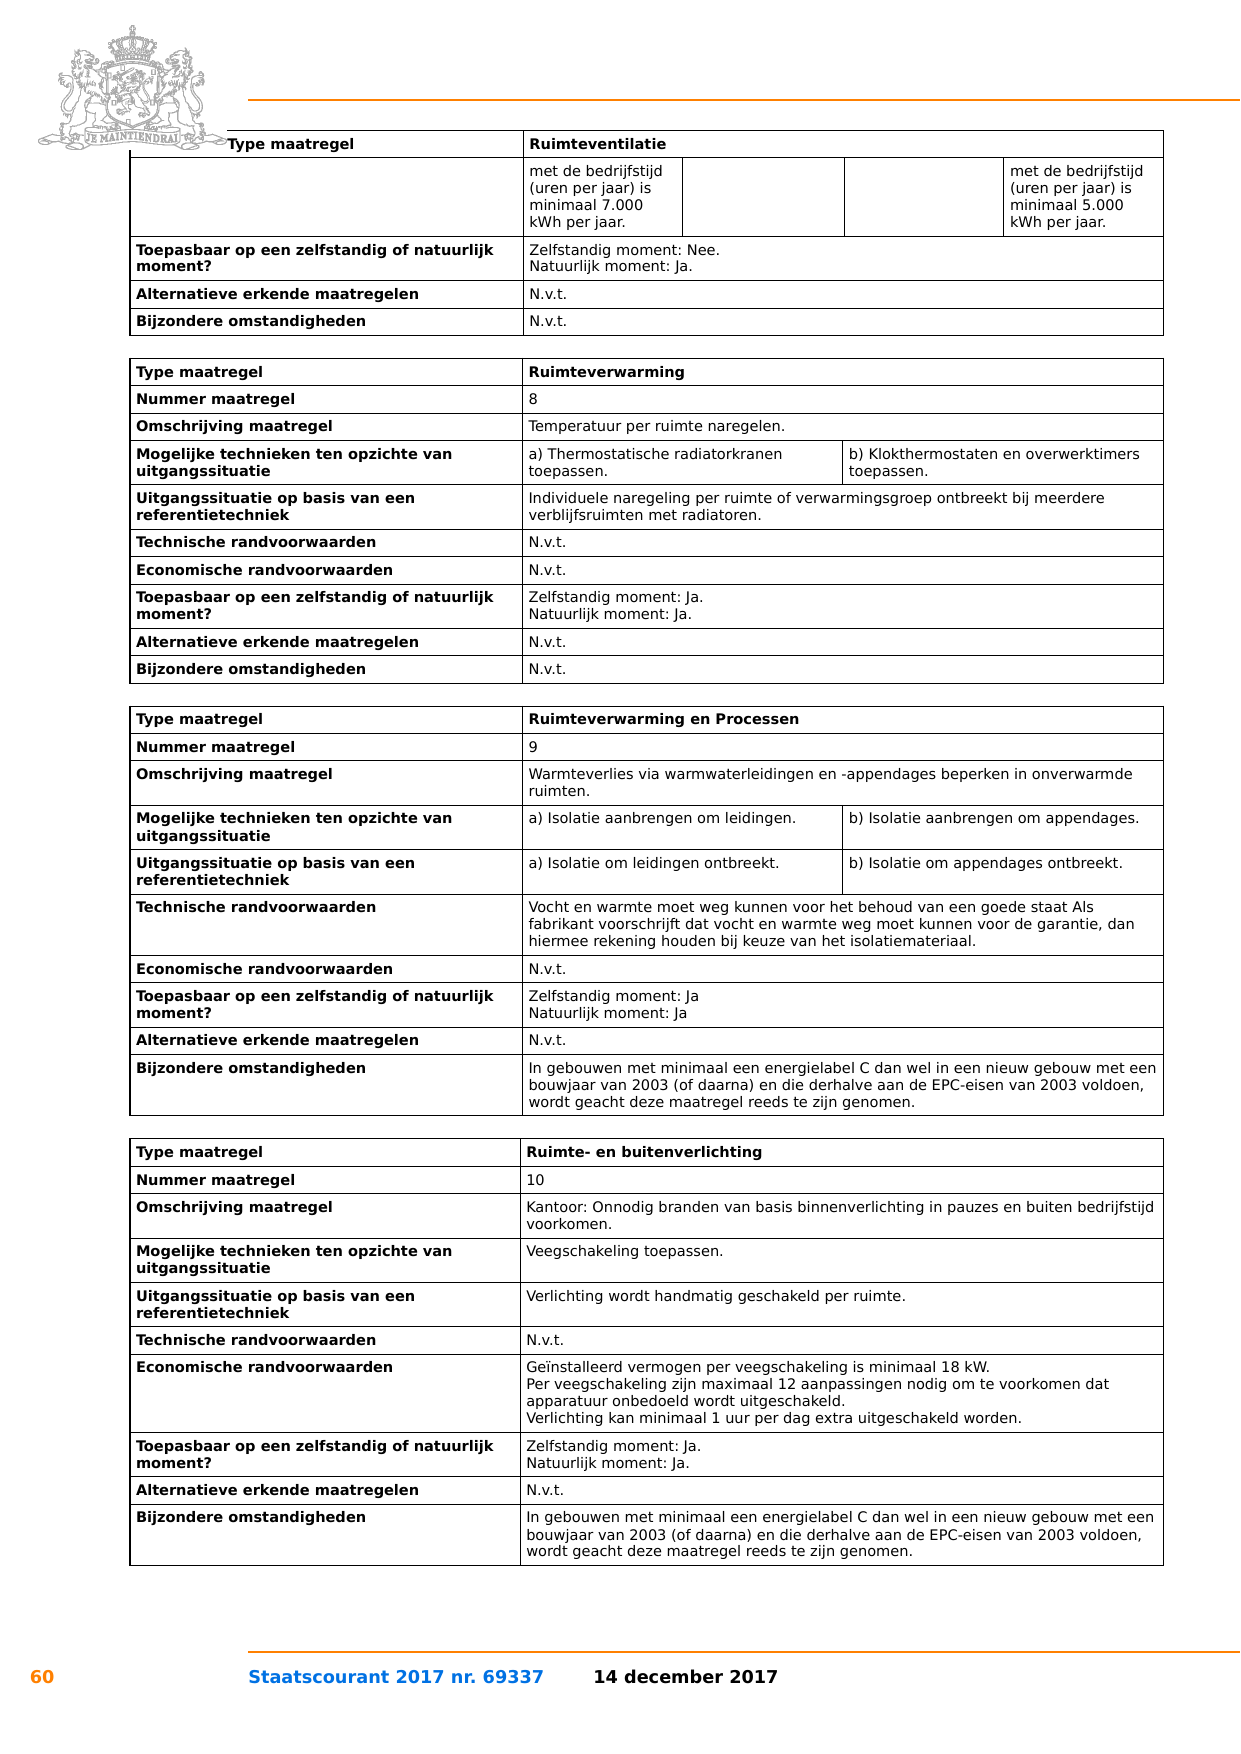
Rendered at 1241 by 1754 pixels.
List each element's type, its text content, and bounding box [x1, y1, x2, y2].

table_cell Toepasbaar op een zelfstandig of natuurlijk moment? [131, 585, 522, 628]
table_cell N.v.t. [523, 530, 1163, 556]
table_cell Uitgangssituatie op basis van een referentietechniek [131, 1283, 520, 1326]
table_cell a) Isolatie om leidingen ontbreekt. [523, 850, 842, 893]
table_cell Nummer maatregel [131, 1167, 520, 1193]
table_cell N.v.t. [521, 1477, 1163, 1504]
table_cell Bijzondere omstandigheden [131, 656, 522, 683]
table_cell Toepasbaar op een zelfstandig of natuurlijk moment? [131, 983, 522, 1027]
table_cell [845, 158, 1003, 236]
table_header Ruimteverwarming [523, 359, 1163, 385]
table_cell Mogelijke technieken ten opzichte van uitgangssituatie [131, 806, 522, 849]
table_cell Technische randvoorwaarden [131, 530, 522, 556]
table_cell Omschrijving maatregel [131, 414, 522, 440]
table_cell Nummer maatregel [131, 734, 522, 760]
table_cell N.v.t. [524, 281, 1163, 307]
table_cell N.v.t. [521, 1327, 1163, 1353]
table_cell 8 [523, 386, 1163, 412]
table_cell b) Isolatie aanbrengen om appendages. [843, 806, 1163, 849]
table_cell Warmteverlies via warmwaterleidingen en -appendages beperken in onverwarmde ruimten. [523, 761, 1163, 805]
table_cell Geïnstalleerd vermogen per veegschakeling is minimaal 18 kW. Per veegschakeling zijn maximaal 12 aanpassingen nodig om te voorkomen dat apparatuur onbedoeld wordt uitgeschakeld. Verlichting kan minimaal 1 uur per dag extra uitgeschakeld worden. [521, 1355, 1163, 1432]
table_cell Individuele naregeling per ruimte of verwarmingsgroep ontbreekt bij meerdere verblijfsruimten met radiatoren. [523, 485, 1163, 529]
table_cell [683, 158, 844, 236]
table_cell Zelfstandig moment: Ja. Natuurlijk moment: Ja. [523, 585, 1163, 628]
table_cell N.v.t. [524, 309, 1163, 335]
table_cell 10 [521, 1167, 1163, 1193]
table_cell Economische randvoorwaarden [131, 557, 522, 583]
table_cell Alternatieve erkende maatregelen [131, 1477, 520, 1504]
table_cell Alternatieve erkende maatregelen [131, 281, 523, 307]
table_cell met de bedrijfstijd (uren per jaar) is minimaal 5.000 kWh per jaar. [1004, 158, 1163, 236]
table_cell Zelfstandig moment: Ja. Natuurlijk moment: Ja. [521, 1433, 1163, 1476]
table_header Ruimteventilatie [524, 131, 1163, 157]
table_header Ruimteverwarming en Processen [523, 707, 1163, 733]
table_cell N.v.t. [523, 629, 1163, 655]
table_cell Zelfstandig moment: Ja Natuurlijk moment: Ja [523, 983, 1163, 1027]
table_cell In gebouwen met minimaal een energielabel C dan wel in een nieuw gebouw met een bouwjaar van 2003 (of daarna) en die derhalve aan de EPC-eisen van 2003 voldoen, wordt geacht deze maatregel reeds te zijn genomen. [523, 1055, 1163, 1115]
table_cell 9 [523, 734, 1163, 760]
table_cell Economische randvoorwaarden [131, 956, 522, 982]
table_cell Vocht en warmte moet weg kunnen voor het behoud van een goede staat Als fabrikant voorschrijft dat vocht en warmte weg moet kunnen voor de garantie, dan hiermee rekening houden bij keuze van het isolatiemateriaal. [523, 895, 1163, 955]
table_cell Economische randvoorwaarden [131, 1355, 520, 1432]
table_cell Temperatuur per ruimte naregelen. [523, 414, 1163, 440]
table_header Ruimte- en buitenverlichting [521, 1139, 1163, 1166]
table_cell a) Thermostatische radiatorkranen toepassen. [523, 441, 842, 484]
table_cell N.v.t. [523, 956, 1163, 982]
table_header Type maatregel [131, 359, 522, 385]
table_cell Zelfstandig moment: Nee. Natuurlijk moment: Ja. [524, 237, 1163, 280]
table_cell Bijzondere omstandigheden [131, 1505, 520, 1565]
table_cell Mogelijke technieken ten opzichte van uitgangssituatie [131, 441, 522, 484]
table_cell Technische randvoorwaarden [131, 895, 522, 955]
table_header Type maatregel [131, 707, 522, 733]
picture [38, 25, 227, 150]
table_cell [131, 158, 523, 236]
table_cell Toepasbaar op een zelfstandig of natuurlijk moment? [131, 237, 523, 280]
table_cell Toepasbaar op een zelfstandig of natuurlijk moment? [131, 1433, 520, 1476]
table_cell a) Isolatie aanbrengen om leidingen. [523, 806, 842, 849]
table_cell Bijzondere omstandigheden [131, 1055, 522, 1115]
table_cell Uitgangssituatie op basis van een referentietechniek [131, 485, 522, 529]
table_cell Mogelijke technieken ten opzichte van uitgangssituatie [131, 1239, 520, 1282]
table_cell b) Isolatie om appendages ontbreekt. [843, 850, 1163, 893]
table_cell Uitgangssituatie op basis van een referentietechniek [131, 850, 522, 893]
table_cell Nummer maatregel [131, 386, 522, 412]
table_cell N.v.t. [523, 1028, 1163, 1054]
table_cell met de bedrijfstijd (uren per jaar) is minimaal 7.000 kWh per jaar. [524, 158, 682, 236]
table_cell b) Klokthermostaten en overwerktimers toepassen. [843, 441, 1163, 484]
table_cell Kantoor: Onnodig branden van basis binnenverlichting in pauzes en buiten bedrijfstijd voorkomen. [521, 1194, 1163, 1237]
table_cell N.v.t. [523, 557, 1163, 583]
table_cell Alternatieve erkende maatregelen [131, 629, 522, 655]
table_cell Omschrijving maatregel [131, 761, 522, 805]
table_header Type maatregel [131, 1139, 520, 1166]
table_cell In gebouwen met minimaal een energielabel C dan wel in een nieuw gebouw met een bouwjaar van 2003 (of daarna) en die derhalve aan de EPC-eisen van 2003 voldoen, wordt geacht deze maatregel reeds te zijn genomen. [521, 1505, 1163, 1565]
table_cell Bijzondere omstandigheden [131, 309, 523, 335]
table_cell Alternatieve erkende maatregelen [131, 1028, 522, 1054]
table_cell Veegschakeling toepassen. [521, 1239, 1163, 1282]
table_cell Technische randvoorwaarden [131, 1327, 520, 1353]
table_header Type maatregel [131, 131, 523, 157]
table_cell N.v.t. [523, 656, 1163, 683]
table_cell Omschrijving maatregel [131, 1194, 520, 1237]
table_cell Verlichting wordt handmatig geschakeld per ruimte. [521, 1283, 1163, 1326]
